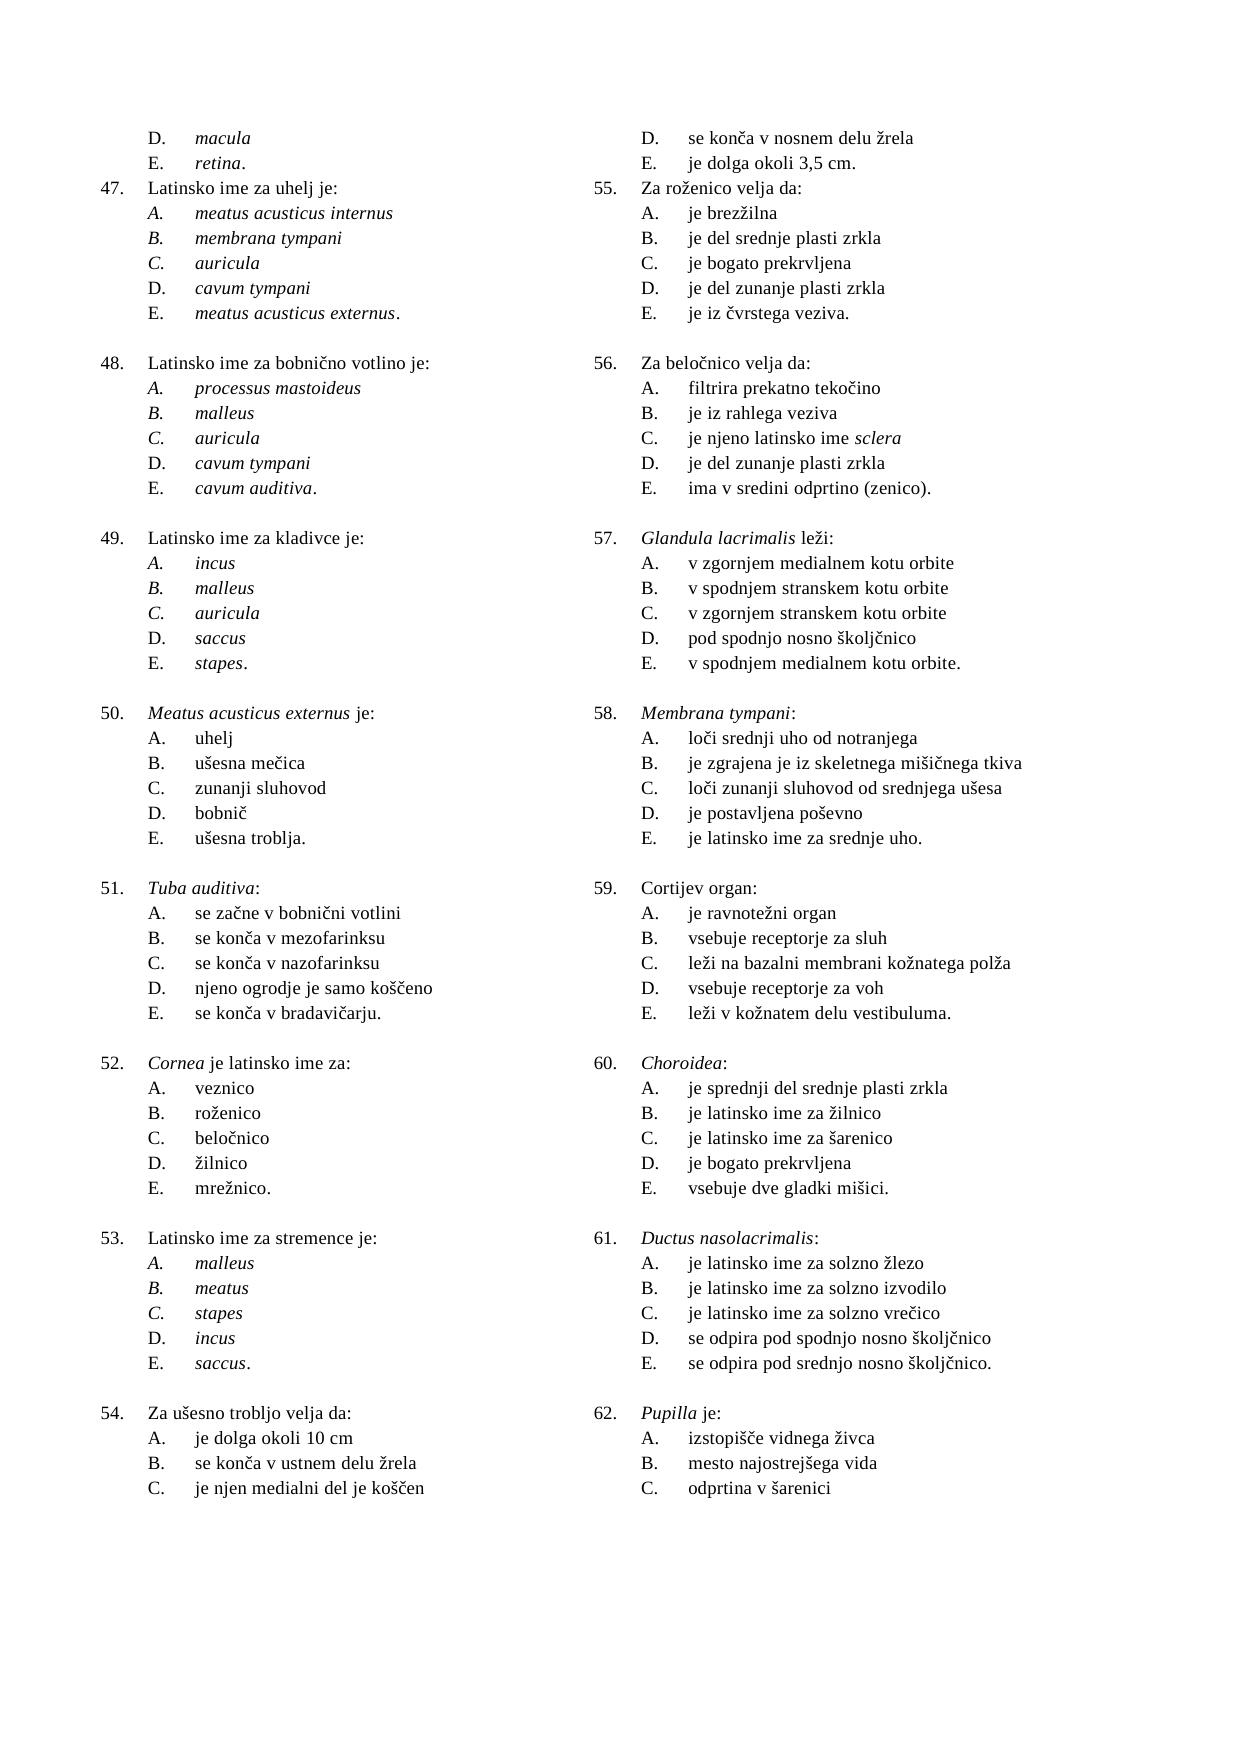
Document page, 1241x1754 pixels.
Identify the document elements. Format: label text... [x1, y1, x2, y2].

list se konča v mezofarinksu [148, 924, 558, 949]
text 52. Cornea je latinsko ime za: [100, 1049, 558, 1074]
text 47. Latinsko ime za uhelj je: [100, 174, 558, 199]
list je del srednje plasti zrkla [641, 224, 1051, 249]
text E. leži v kožnatem delu vestibuluma. [593, 999, 1051, 1024]
text 59. Cortijev organ: [593, 874, 1051, 899]
list veznico [148, 1074, 558, 1099]
text 48. Latinsko ime za bobnično votlino je: [100, 349, 558, 374]
text D. bobnič [100, 799, 558, 824]
text 55. Za roženico velja da: [593, 174, 1051, 199]
list je sprednji del srednje plasti zrkla [641, 1074, 1051, 1099]
text 49. Latinsko ime za kladivce je: [100, 524, 558, 549]
list auricula [148, 424, 558, 449]
text E. saccus. [100, 1349, 558, 1374]
text 58. Membrana tympani: [593, 699, 1051, 724]
list incus [148, 549, 558, 574]
text D. je postavljena poševno [593, 799, 1051, 824]
list je latinsko ime za žilnico [641, 1099, 1051, 1124]
text D. žilnico [148, 1149, 558, 1174]
list zunanji sluhovod [148, 774, 558, 799]
text D. se odpira pod spodnjo nosno školjčnico [593, 1324, 1051, 1349]
text 57. Glandula lacrimalis leži: [593, 524, 1051, 549]
text D. vsebuje receptorje za voh [593, 974, 1051, 999]
list se konča v nazofarinksu [148, 949, 558, 974]
text D. macula [100, 124, 558, 149]
text E. je iz čvrstega veziva. [593, 299, 1051, 324]
list processus mastoideus [148, 374, 558, 399]
text E. ima v sredini odprtino (zenico). [593, 474, 1051, 499]
list je njeno latinsko ime sclera [641, 424, 1051, 449]
text 50. Meatus acusticus externus je: [100, 699, 558, 724]
list stapes [148, 1299, 558, 1324]
list uhelj [148, 724, 558, 749]
list malleus [148, 1249, 558, 1274]
list auricula [148, 249, 558, 274]
list v zgornjem stranskem kotu orbite [641, 599, 1051, 624]
text E. se konča v bradavičarju. [100, 999, 558, 1024]
list je bogato prekrvljena [641, 249, 1051, 274]
text 62. Pupilla je: [593, 1399, 1051, 1424]
text D. incus [100, 1324, 558, 1349]
list je latinsko ime za solzno žlezo [641, 1249, 1051, 1274]
text E. se odpira pod srednjo nosno školjčnico. [593, 1349, 1051, 1374]
text 60. Choroidea: [593, 1049, 1051, 1074]
text E. v spodnjem medialnem kotu orbite. [593, 649, 1051, 674]
text E. mrežnico. [100, 1174, 558, 1199]
text D. je del zunanje plasti zrkla [593, 449, 1051, 474]
text E. ušesna troblja. [100, 824, 558, 849]
text D. cavum tympani [100, 449, 558, 474]
list beločnico [148, 1124, 558, 1149]
list filtrira prekatno tekočino [641, 374, 1051, 399]
text D. je bogato prekrvljena [593, 1149, 1051, 1174]
list v zgornjem medialnem kotu orbite [641, 549, 1051, 574]
text E. meatus acusticus externus. [100, 299, 558, 324]
list loči srednji uho od notranjega [641, 724, 1051, 749]
list je latinsko ime za šarenico [641, 1124, 1051, 1149]
text D. se konča v nosnem delu žrela [593, 124, 1051, 149]
list meatus acusticus internus [148, 199, 558, 224]
text D. pod spodnjo nosno školjčnico [593, 624, 1051, 649]
text D. je del zunanje plasti zrkla [593, 274, 1051, 299]
text 61. Ductus nasolacrimalis: [593, 1224, 1051, 1249]
text D. njeno ogrodje je samo koščeno [100, 974, 558, 999]
list malleus [148, 399, 558, 424]
list mesto najostrejšega vida [641, 1449, 1051, 1474]
text E. je dolga okoli 3,5 cm. [593, 149, 1051, 174]
list odprtina v šarenici [641, 1474, 1051, 1499]
list je dolga okoli 10 cm [148, 1424, 558, 1449]
list membrana tympani [148, 224, 558, 249]
list roženico [148, 1099, 558, 1124]
list je ravnotežni organ [641, 899, 1051, 924]
text 53. Latinsko ime za stremence je: [100, 1224, 558, 1249]
text E. stapes. [100, 649, 558, 674]
text E. je latinsko ime za srednje uho. [593, 824, 1051, 849]
list je brezžilna [641, 199, 1051, 224]
list je zgrajena je iz skeletnega mišičnega tkiva [641, 749, 1051, 774]
text 51. Tuba auditiva: [100, 874, 558, 899]
text D. cavum tympani [100, 274, 558, 299]
list vsebuje receptorje za sluh [641, 924, 1051, 949]
list se konča v ustnem delu žrela [148, 1449, 558, 1474]
list meatus [148, 1274, 558, 1299]
list leži na bazalni membrani kožnatega polža [641, 949, 1051, 974]
list je iz rahlega veziva [641, 399, 1051, 424]
text E. cavum auditiva. [100, 474, 558, 499]
text 56. Za beločnico velja da: [593, 349, 1051, 374]
text 54. Za ušesno trobljo velja da: [100, 1399, 558, 1424]
list je latinsko ime za solzno vrečico [641, 1299, 1051, 1324]
list je latinsko ime za solzno izvodilo [641, 1274, 1051, 1299]
text D. saccus [100, 624, 558, 649]
text E. retina. [100, 149, 558, 174]
list loči zunanji sluhovod od srednjega ušesa [641, 774, 1051, 799]
list je njen medialni del je koščen [148, 1474, 558, 1499]
list izstopišče vidnega živca [641, 1424, 1051, 1449]
text E. vsebuje dve gladki mišici. [593, 1174, 1051, 1199]
list malleus [148, 574, 558, 599]
list v spodnjem stranskem kotu orbite [641, 574, 1051, 599]
list auricula [148, 599, 558, 624]
list ušesna mečica [148, 749, 558, 774]
list se začne v bobnični votlini [148, 899, 558, 924]
